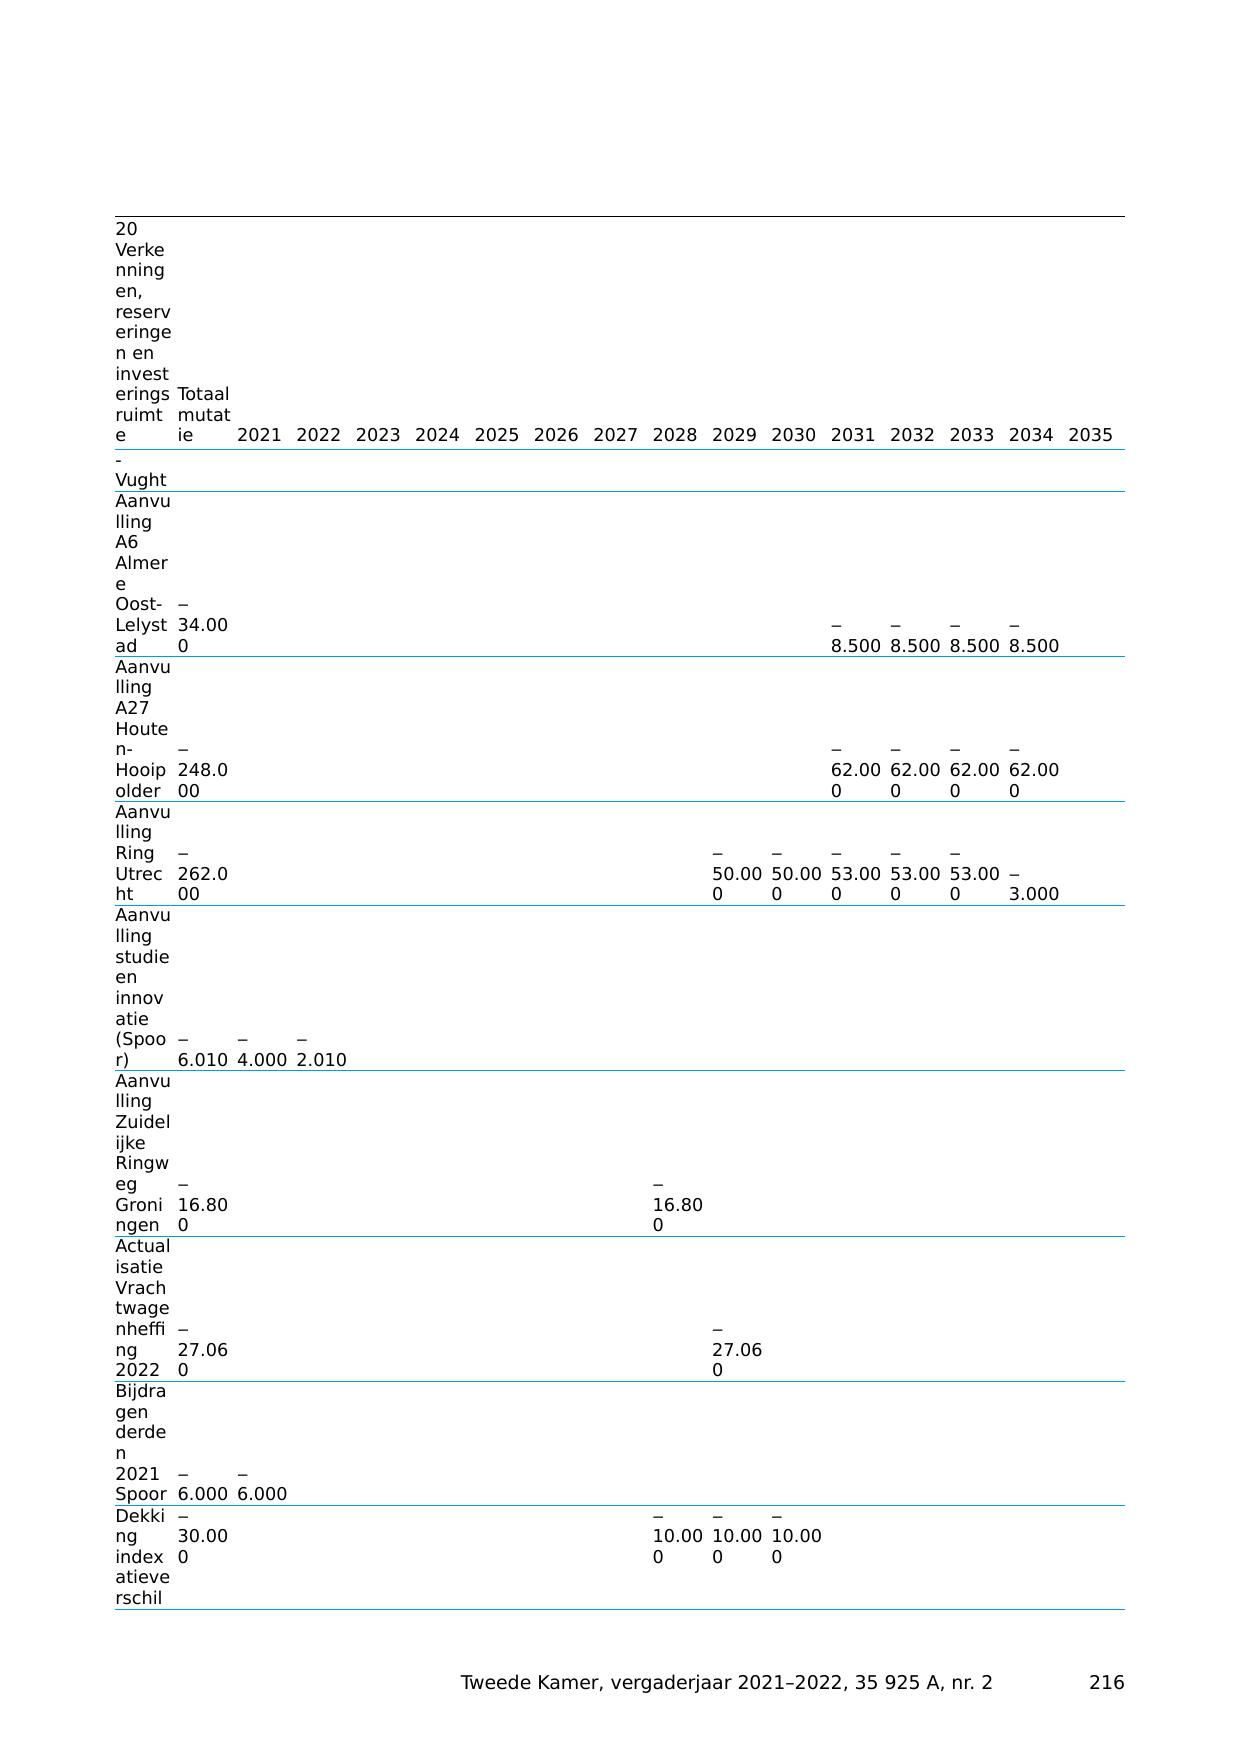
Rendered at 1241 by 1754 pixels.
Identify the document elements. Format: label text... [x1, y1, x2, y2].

table_cell Totaal mutatie [175, 217, 234, 449]
table_cell 2032 [887, 217, 946, 449]
table_cell [709, 1071, 768, 1236]
table_cell Aanvulling A27 Houten-Hooipolder [115, 657, 174, 801]
table_cell [353, 492, 412, 656]
table_cell [412, 1506, 471, 1609]
table_cell [234, 802, 293, 905]
table_cell [1006, 906, 1065, 1070]
table_cell [887, 450, 946, 491]
table_cell [590, 492, 649, 656]
table_cell [650, 657, 709, 801]
table_cell [293, 802, 353, 905]
table_cell [650, 1382, 709, 1505]
table_cell [887, 1071, 946, 1236]
table_cell ‒ 62.000 [828, 657, 887, 801]
table_cell ‒ 4.000 [234, 906, 293, 1070]
table_cell [531, 1506, 590, 1609]
table_cell [650, 802, 709, 905]
table_cell ‒ 10.000 [650, 1506, 709, 1609]
table_cell [768, 657, 828, 801]
table_cell [768, 1071, 828, 1236]
table_cell [234, 657, 293, 801]
table_cell [590, 906, 649, 1070]
table_cell [353, 1071, 412, 1236]
table_cell 2033 [946, 217, 1006, 449]
table_cell [590, 1237, 649, 1381]
table_cell ‒ 62.000 [1006, 657, 1065, 801]
table_cell [471, 906, 531, 1070]
table_cell ‒ 53.000 [887, 802, 946, 905]
table_cell [828, 1506, 887, 1609]
table_cell [887, 1382, 946, 1505]
table_cell [353, 657, 412, 801]
table_cell 2035 [1065, 217, 1125, 449]
table_cell [709, 492, 768, 656]
table_cell [946, 906, 1006, 1070]
table_cell [1006, 1237, 1065, 1381]
table_cell ‒ 30.000 [175, 1506, 234, 1609]
table_cell [946, 1071, 1006, 1236]
table_cell [1065, 1506, 1125, 1609]
table_cell [590, 802, 649, 905]
table_cell [887, 1237, 946, 1381]
table_cell [709, 450, 768, 491]
table_cell 2028 [650, 217, 709, 449]
table_cell [531, 1237, 590, 1381]
table_cell ‒ 8.500 [946, 492, 1006, 656]
table_cell [1065, 802, 1125, 905]
table_cell [293, 1506, 353, 1609]
table_cell [1006, 1071, 1065, 1236]
table_cell [1065, 1237, 1125, 1381]
table_cell [471, 450, 531, 491]
table_cell [293, 1237, 353, 1381]
table_cell [1065, 906, 1125, 1070]
table_cell [531, 657, 590, 801]
table_cell Aanvulling studie en innovatie (Spoor) [115, 906, 174, 1070]
table_cell [234, 1071, 293, 1236]
table_cell [412, 906, 471, 1070]
table_cell [531, 1382, 590, 1505]
table_cell [293, 1382, 353, 1505]
table_cell [234, 492, 293, 656]
table_cell ‒ 8.500 [887, 492, 946, 656]
table_cell [353, 1506, 412, 1609]
table_cell [828, 1071, 887, 1236]
table_cell [650, 450, 709, 491]
table_cell [471, 1382, 531, 1505]
table_cell [828, 906, 887, 1070]
table_cell [946, 1382, 1006, 1505]
table_cell [531, 802, 590, 905]
table_cell Dekking indexatieverschil [115, 1506, 174, 1609]
table_cell ‒ 27.060 [709, 1237, 768, 1381]
table_cell ‒ 6.000 [234, 1382, 293, 1505]
table_cell [353, 450, 412, 491]
table_cell [293, 450, 353, 491]
table_cell [234, 1506, 293, 1609]
table_cell [650, 1237, 709, 1381]
table_cell ‒ 16.800 [175, 1071, 234, 1236]
table_header Tabel 89 Artikel 20 Verkenningen, reserveringen en investeringsruimte (bedragen x € 1.000) [115, 191, 1125, 216]
table_cell [946, 1506, 1006, 1609]
table_cell [946, 1237, 1006, 1381]
table_cell [590, 1382, 649, 1505]
table_cell Aanvulling Ring Utrecht [115, 802, 174, 905]
table_cell [353, 802, 412, 905]
table_cell [471, 1237, 531, 1381]
table_cell Vught [115, 450, 174, 491]
table_cell [412, 492, 471, 656]
table_cell 2029 [709, 217, 768, 449]
table_cell [293, 657, 353, 801]
table_cell 2030 [768, 217, 828, 449]
table_cell [768, 492, 828, 656]
table_cell 2026 [531, 217, 590, 449]
table_cell ‒ 62.000 [887, 657, 946, 801]
table_cell [828, 450, 887, 491]
table_cell ‒ 53.000 [946, 802, 1006, 905]
table_cell [471, 1506, 531, 1609]
table_cell [887, 906, 946, 1070]
table_cell [828, 1382, 887, 1505]
table_cell 2031 [828, 217, 887, 449]
table_cell [412, 1237, 471, 1381]
table_cell [531, 1071, 590, 1236]
table_cell [768, 1382, 828, 1505]
table_cell [1065, 492, 1125, 656]
table_cell 2023 [353, 217, 412, 449]
table_cell [412, 802, 471, 905]
table_cell [412, 1071, 471, 1236]
table_cell [768, 450, 828, 491]
table_cell ‒ 8.500 [1006, 492, 1065, 656]
table_cell [1065, 450, 1125, 491]
table_cell [234, 450, 293, 491]
table_cell [709, 906, 768, 1070]
table_cell [471, 657, 531, 801]
table_cell [590, 450, 649, 491]
table_cell [768, 1237, 828, 1381]
table_cell 2021 [234, 217, 293, 449]
table_cell 2024 [412, 217, 471, 449]
table_cell [531, 906, 590, 1070]
table_cell ‒ 27.060 [175, 1237, 234, 1381]
table_cell [531, 492, 590, 656]
table_cell [293, 492, 353, 656]
table_cell 2027 [590, 217, 649, 449]
table_cell [234, 1237, 293, 1381]
table_cell [590, 1071, 649, 1236]
table_cell ‒ 50.000 [709, 802, 768, 905]
table_cell ‒ 2.010 [293, 906, 353, 1070]
table_cell [353, 906, 412, 1070]
table_cell ‒ 6.010 [175, 906, 234, 1070]
table_cell 20 Verkenningen, reserveringen en investeringsruimte [115, 217, 174, 449]
table_cell ‒ 8.500 [828, 492, 887, 656]
table_cell [590, 657, 649, 801]
table_cell [293, 1071, 353, 1236]
table_cell [1065, 1382, 1125, 1505]
table_cell [768, 906, 828, 1070]
table_cell [650, 492, 709, 656]
table_cell ‒ 6.000 [175, 1382, 234, 1505]
table_cell [471, 802, 531, 905]
table_cell Bijdragen derden 2021 Spoor [115, 1382, 174, 1505]
table_cell ‒ 10.000 [768, 1506, 828, 1609]
table_cell [412, 657, 471, 801]
table_cell [471, 1071, 531, 1236]
table_cell ‒ 62.000 [946, 657, 1006, 801]
table_cell [353, 1382, 412, 1505]
table_cell ‒ 248.000 [175, 657, 234, 801]
table_cell [412, 1382, 471, 1505]
table_cell [531, 450, 590, 491]
table_cell ‒ 262.000 [175, 802, 234, 905]
table_cell Aanvulling A6 Almere Oost-Lelystad [115, 492, 174, 656]
table_cell ‒ 16.800 [650, 1071, 709, 1236]
table_cell [590, 1506, 649, 1609]
table_cell ‒ 50.000 [768, 802, 828, 905]
table_cell [471, 492, 531, 656]
table_cell Actualisatie Vrachtwagenheffing 2022 [115, 1237, 174, 1381]
table_cell [887, 1506, 946, 1609]
table_cell [353, 1237, 412, 1381]
table_cell [1065, 657, 1125, 801]
table_cell ‒ 34.000 [175, 492, 234, 656]
table_cell [1006, 1506, 1065, 1609]
table_cell [412, 450, 471, 491]
table_cell [828, 1237, 887, 1381]
table_cell [946, 450, 1006, 491]
table_cell [1006, 450, 1065, 491]
table_cell ‒ 10.000 [709, 1506, 768, 1609]
table_cell Aanvulling Zuidelijke Ringweg Groningen [115, 1071, 174, 1236]
table_cell ‒ 53.000 [828, 802, 887, 905]
table_cell 2025 [471, 217, 531, 449]
table_cell [709, 1382, 768, 1505]
table_cell [1006, 1382, 1065, 1505]
table_cell [1065, 1071, 1125, 1236]
table_cell [650, 906, 709, 1070]
table_cell 2034 [1006, 217, 1065, 449]
table_cell ‒ 3.000 [1006, 802, 1065, 905]
table_cell 2022 [293, 217, 353, 449]
table_cell [175, 450, 234, 491]
table_cell [709, 657, 768, 801]
